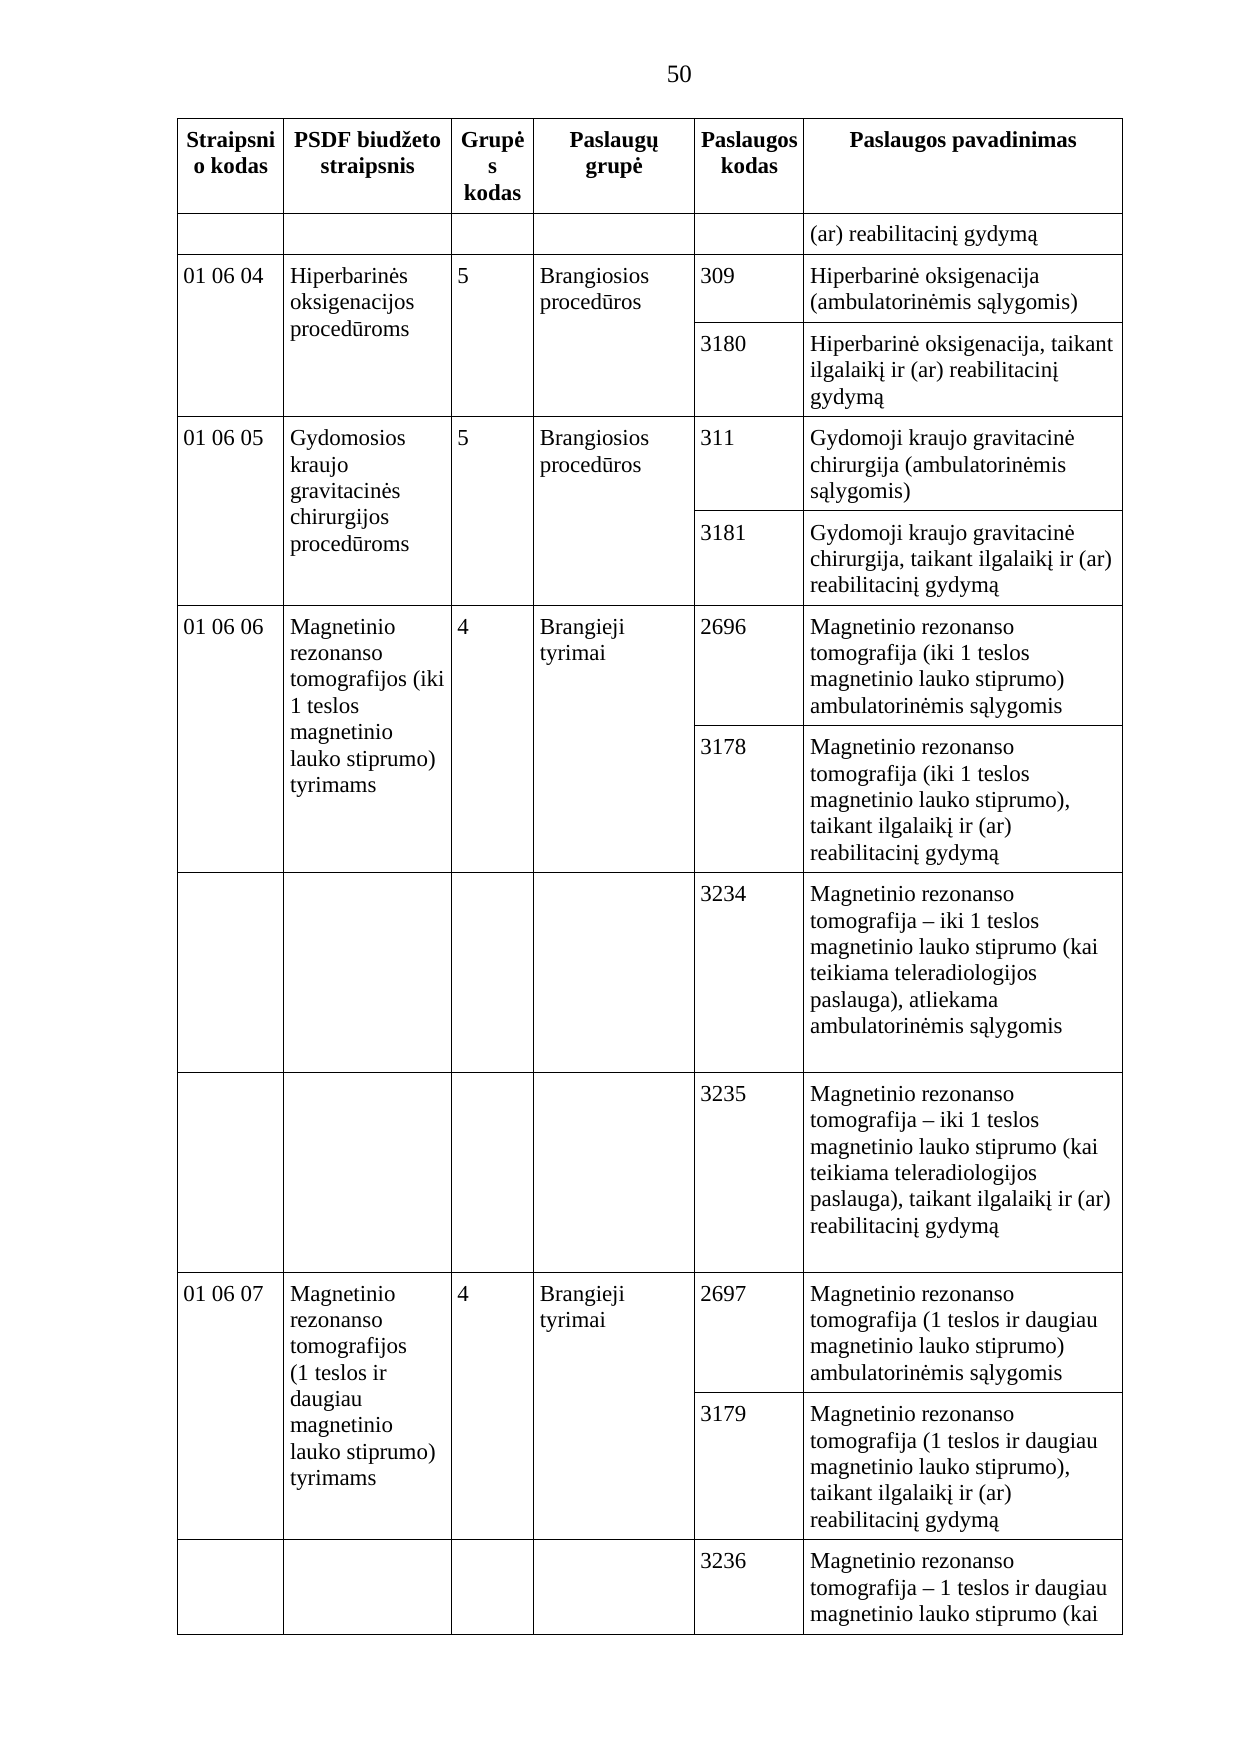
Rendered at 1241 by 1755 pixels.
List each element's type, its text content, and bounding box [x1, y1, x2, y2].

table_cell [284, 1073, 451, 1272]
table_cell [534, 322, 694, 416]
table_cell Magnetinio rezonanso tomografija – 1 teslos ir daugiau magnetinio lauko stiprumo (kai [804, 1540, 1122, 1633]
table_cell 3180 [695, 323, 803, 416]
table_cell 2697 [695, 1273, 803, 1392]
table_cell Magnetinio rezonanso tomografija (1 teslos ir daugiau magnetinio lauko stiprumo) ambulatorinėmis sąlygomis [804, 1273, 1122, 1392]
table_cell [178, 510, 283, 605]
table_cell Brangiosios procedūros [534, 417, 694, 605]
table_cell Magnetinio rezonanso tomografija (iki 1 teslos magnetinio lauko stiprumo) ambulatorinėmis sąlygomis [804, 606, 1122, 725]
table_cell 5 [452, 417, 533, 510]
table_cell 3181 [695, 511, 803, 605]
table_cell [452, 1073, 533, 1272]
table_cell [178, 1392, 283, 1539]
table_cell Gydomoji kraujo gravitacinė chirurgija, taikant ilgalaikį ir (ar) reabilitacinį gydymą [804, 511, 1122, 605]
table_cell [534, 725, 694, 872]
table_cell Brangiosios procedūros [534, 255, 694, 322]
table_cell [178, 873, 283, 1072]
table_cell 3236 [695, 1540, 803, 1633]
table_cell [284, 873, 451, 1072]
table_cell [695, 214, 803, 254]
table_cell 3179 [695, 1393, 803, 1539]
table_cell [178, 214, 283, 254]
table_cell 01 06 04 [178, 255, 283, 322]
table_cell [452, 322, 533, 416]
table_cell Magnetinio rezonanso tomografija – iki 1 teslos magnetinio lauko stiprumo (kai teikiama teleradiologijos paslauga), taikant ilgalaikį ir (ar) reabilitacinį gydymą [804, 1073, 1122, 1272]
table_header Paslaugos pavadinimas [804, 119, 1122, 212]
table_cell 3178 [695, 726, 803, 872]
table_cell 3235 [695, 1073, 803, 1272]
table_cell [178, 322, 283, 416]
table_cell Hiperbarinės oksigenacijos procedūroms [284, 255, 451, 416]
table_cell 309 [695, 255, 803, 322]
table_cell [452, 214, 533, 254]
table_cell [452, 725, 533, 872]
table_cell Brangieji tyrimai [534, 606, 694, 725]
table_cell [452, 1392, 533, 1539]
table_cell [534, 1392, 694, 1539]
table_cell [534, 873, 694, 1072]
table_cell Gydomosios kraujo gravitacinės chirurgijos procedūroms [284, 417, 451, 605]
table_cell [452, 1540, 533, 1633]
table_cell [178, 1073, 283, 1272]
table_header PSDF biudžeto straipsnis [284, 119, 451, 212]
table_header Straipsnio kodas [178, 119, 283, 212]
table_cell [284, 1540, 451, 1633]
table_cell [452, 873, 533, 1072]
table_cell Magnetinio rezonanso tomografija (iki 1 teslos magnetinio lauko stiprumo), taikant ilgalaikį ir (ar) reabilitacinį gydymą [804, 726, 1122, 872]
table_cell Hiperbarinė oksigenacija, taikant ilgalaikį ir (ar) reabilitacinį gydymą [804, 323, 1122, 416]
table_cell [178, 725, 283, 872]
table_header Grupės kodas [452, 119, 533, 212]
table_cell Hiperbarinė oksigenacija (ambulatorinėmis sąlygomis) [804, 255, 1122, 322]
table_cell [534, 1540, 694, 1633]
table_cell 4 [452, 606, 533, 725]
table_cell Brangieji tyrimai [534, 1273, 694, 1392]
table_cell 2696 [695, 606, 803, 725]
table_cell (ar) reabilitacinį gydymą [804, 214, 1122, 254]
table_cell [452, 510, 533, 605]
table_cell [534, 1073, 694, 1272]
table_cell 3234 [695, 873, 803, 1072]
table_header Paslaugos kodas [695, 119, 803, 212]
table_cell [178, 1540, 283, 1633]
table_cell [534, 214, 694, 254]
table_cell Gydomoji kraujo gravitacinė chirurgija (ambulatorinėmis sąlygomis) [804, 417, 1122, 510]
table_cell 5 [452, 255, 533, 322]
table_cell 01 06 05 [178, 417, 283, 510]
table_cell Magnetinio rezonanso tomografija (1 teslos ir daugiau magnetinio lauko stiprumo), taikant ilgalaikį ir (ar) reabilitacinį gydymą [804, 1393, 1122, 1539]
table_cell [284, 214, 451, 254]
table_header Paslaugų grupė [534, 119, 694, 212]
table_cell Magnetinio rezonanso tomografijos (1 teslos ir daugiau magnetinio lauko stiprumo) tyrimams [284, 1273, 451, 1539]
table_cell Magnetinio rezonanso tomografijos (iki 1 teslos magnetinio lauko stiprumo) tyrimams [284, 606, 451, 872]
table_cell 311 [695, 417, 803, 510]
table_cell 4 [452, 1273, 533, 1392]
table_cell 01 06 06 [178, 606, 283, 725]
table_cell 01 06 07 [178, 1273, 283, 1392]
table_cell Magnetinio rezonanso tomografija – iki 1 teslos magnetinio lauko stiprumo (kai teikiama teleradiologijos paslauga), atliekama ambulatorinėmis sąlygomis [804, 873, 1122, 1072]
